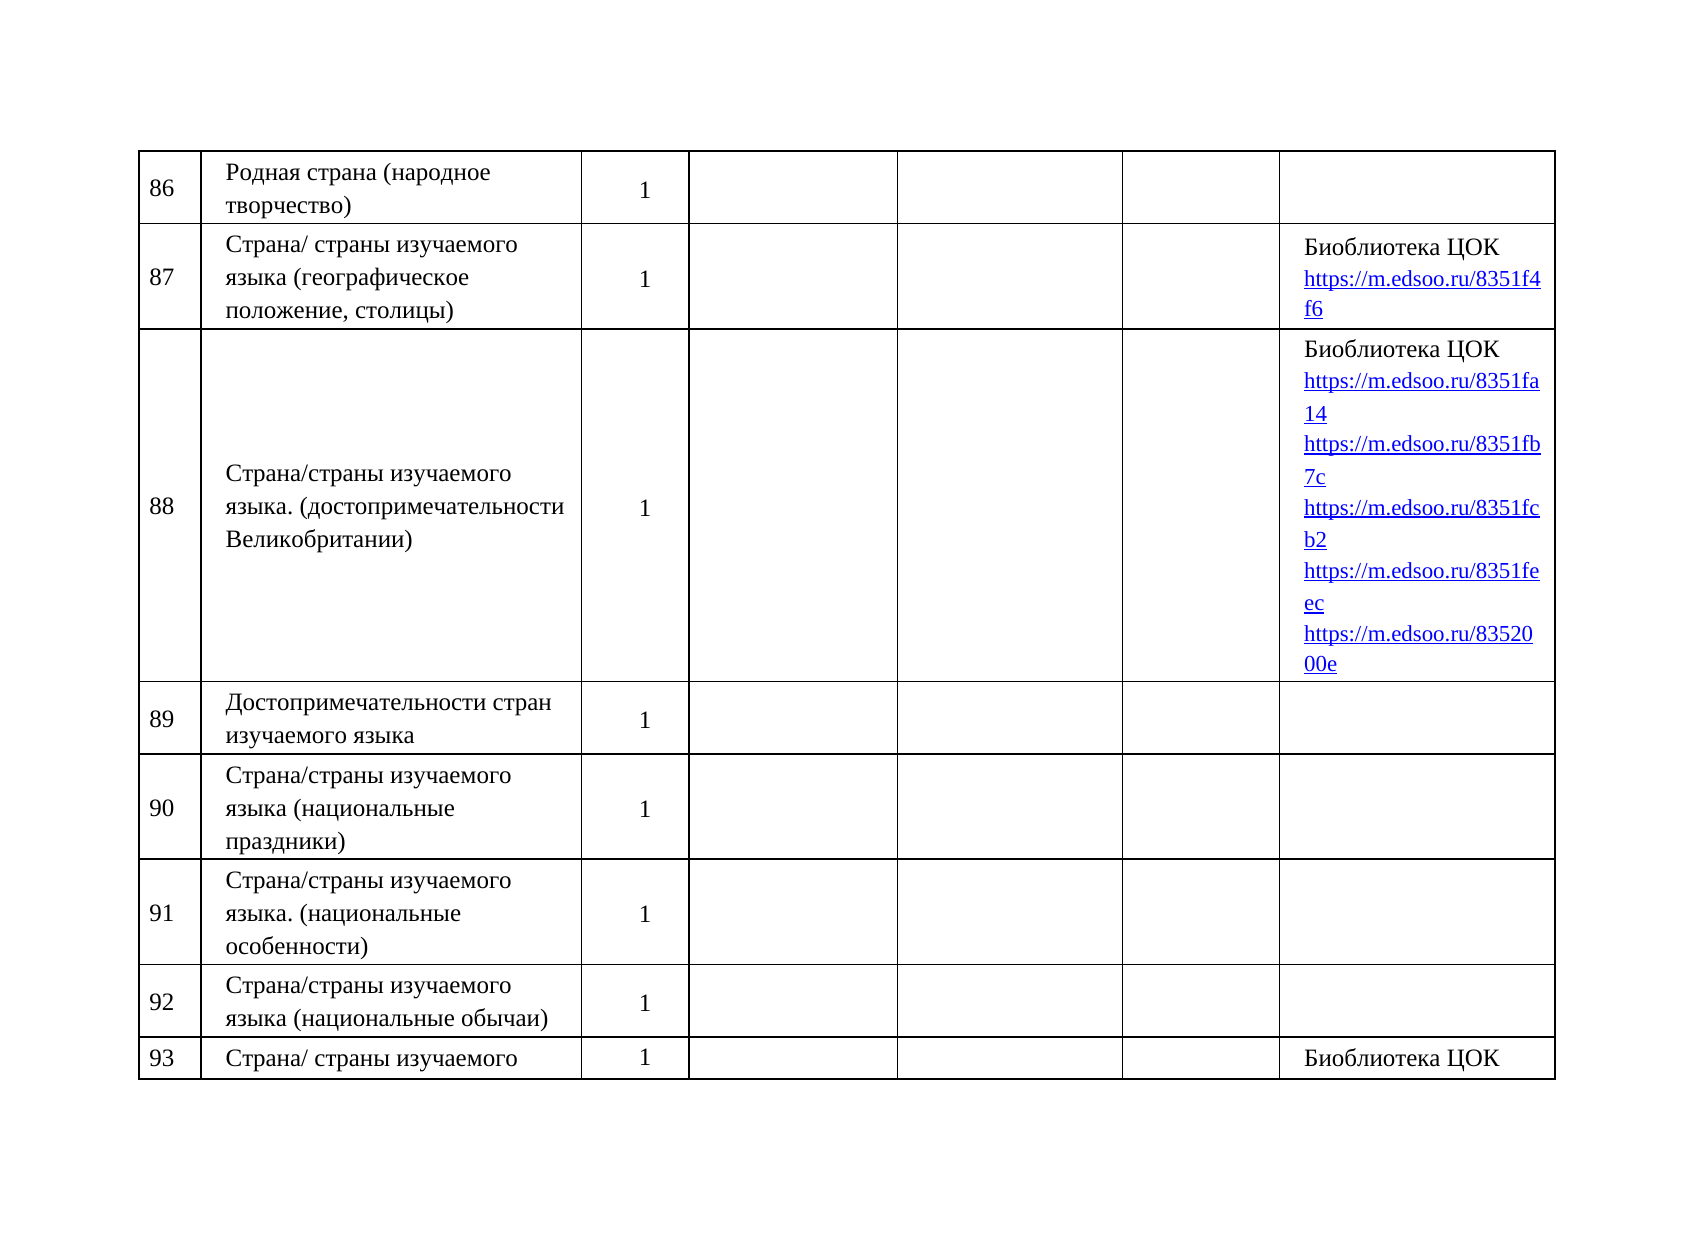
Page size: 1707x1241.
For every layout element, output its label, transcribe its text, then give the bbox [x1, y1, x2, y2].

table_cell [1280, 152, 1554, 222]
table_cell [898, 224, 1122, 328]
table_cell [898, 152, 1122, 222]
table_cell [690, 330, 897, 681]
table_cell [898, 860, 1122, 964]
table_cell [690, 682, 897, 753]
table_cell [898, 330, 1122, 681]
table_cell [898, 965, 1122, 1036]
table_cell 1 [582, 1038, 688, 1078]
table_cell 1 [582, 965, 688, 1036]
table_cell Страна/страны изучаемого языка (национальные обычаи) [202, 965, 581, 1036]
table_cell 92 [140, 965, 200, 1036]
table_cell [690, 755, 897, 858]
table_cell Родная страна (народное творчество) [202, 152, 581, 222]
table_cell Биоблиотека ЦОК https://m.edsoo.ru/8351fa14 https://m.edsoo.ru/8351fb7c https://m.edsoo.ru/8351fcb2 https://m.edsoo.ru/8351feec https://m.edsoo.ru/8352000e [1280, 330, 1554, 681]
table_cell [898, 682, 1122, 753]
table_cell 1 [582, 755, 688, 858]
table_cell [690, 860, 897, 964]
table_cell 88 [140, 330, 200, 681]
table_cell [1123, 224, 1279, 328]
table_cell [1123, 682, 1279, 753]
table_cell Биоблиотека ЦОК https://m.edsoo.ru/8351f4f6 [1280, 224, 1554, 328]
table_cell [898, 1038, 1122, 1078]
table_cell 87 [140, 224, 200, 328]
table_cell Страна/страны изучаемого языка. (национальные особенности) [202, 860, 581, 964]
table_cell 93 [140, 1038, 200, 1078]
table_cell [1123, 1038, 1279, 1078]
table_cell 1 [582, 682, 688, 753]
table_cell 86 [140, 152, 200, 222]
table_cell [690, 224, 897, 328]
table_cell [1123, 330, 1279, 681]
table_cell 1 [582, 330, 688, 681]
table_cell 1 [582, 152, 688, 222]
table_cell Страна/ страны изучаемого [202, 1038, 581, 1078]
table_cell [1123, 755, 1279, 858]
table_cell [690, 965, 897, 1036]
table_cell [1280, 755, 1554, 858]
table_cell [1123, 965, 1279, 1036]
table_cell [690, 152, 897, 222]
table_cell 1 [582, 860, 688, 964]
table_cell [1123, 152, 1279, 222]
table_cell Страна/ страны изучаемого языка (географическое положение, столицы) [202, 224, 581, 328]
table_cell 1 [582, 224, 688, 328]
table_cell Биоблиотека ЦОК [1280, 1038, 1554, 1078]
table_cell [1280, 860, 1554, 964]
table_cell 91 [140, 860, 200, 964]
table_cell Достопримечательности стран изучаемого языка [202, 682, 581, 753]
table_cell Страна/страны изучаемого языка (национальные праздники) [202, 755, 581, 858]
table_cell [1280, 965, 1554, 1036]
table_cell Страна/страны изучаемого языка. (достопримечательности Великобритании) [202, 330, 581, 681]
table_cell [690, 1038, 897, 1078]
table_cell [1123, 860, 1279, 964]
table_cell [1280, 682, 1554, 753]
table_cell 89 [140, 682, 200, 753]
table_cell [898, 755, 1122, 858]
table_cell 90 [140, 755, 200, 858]
